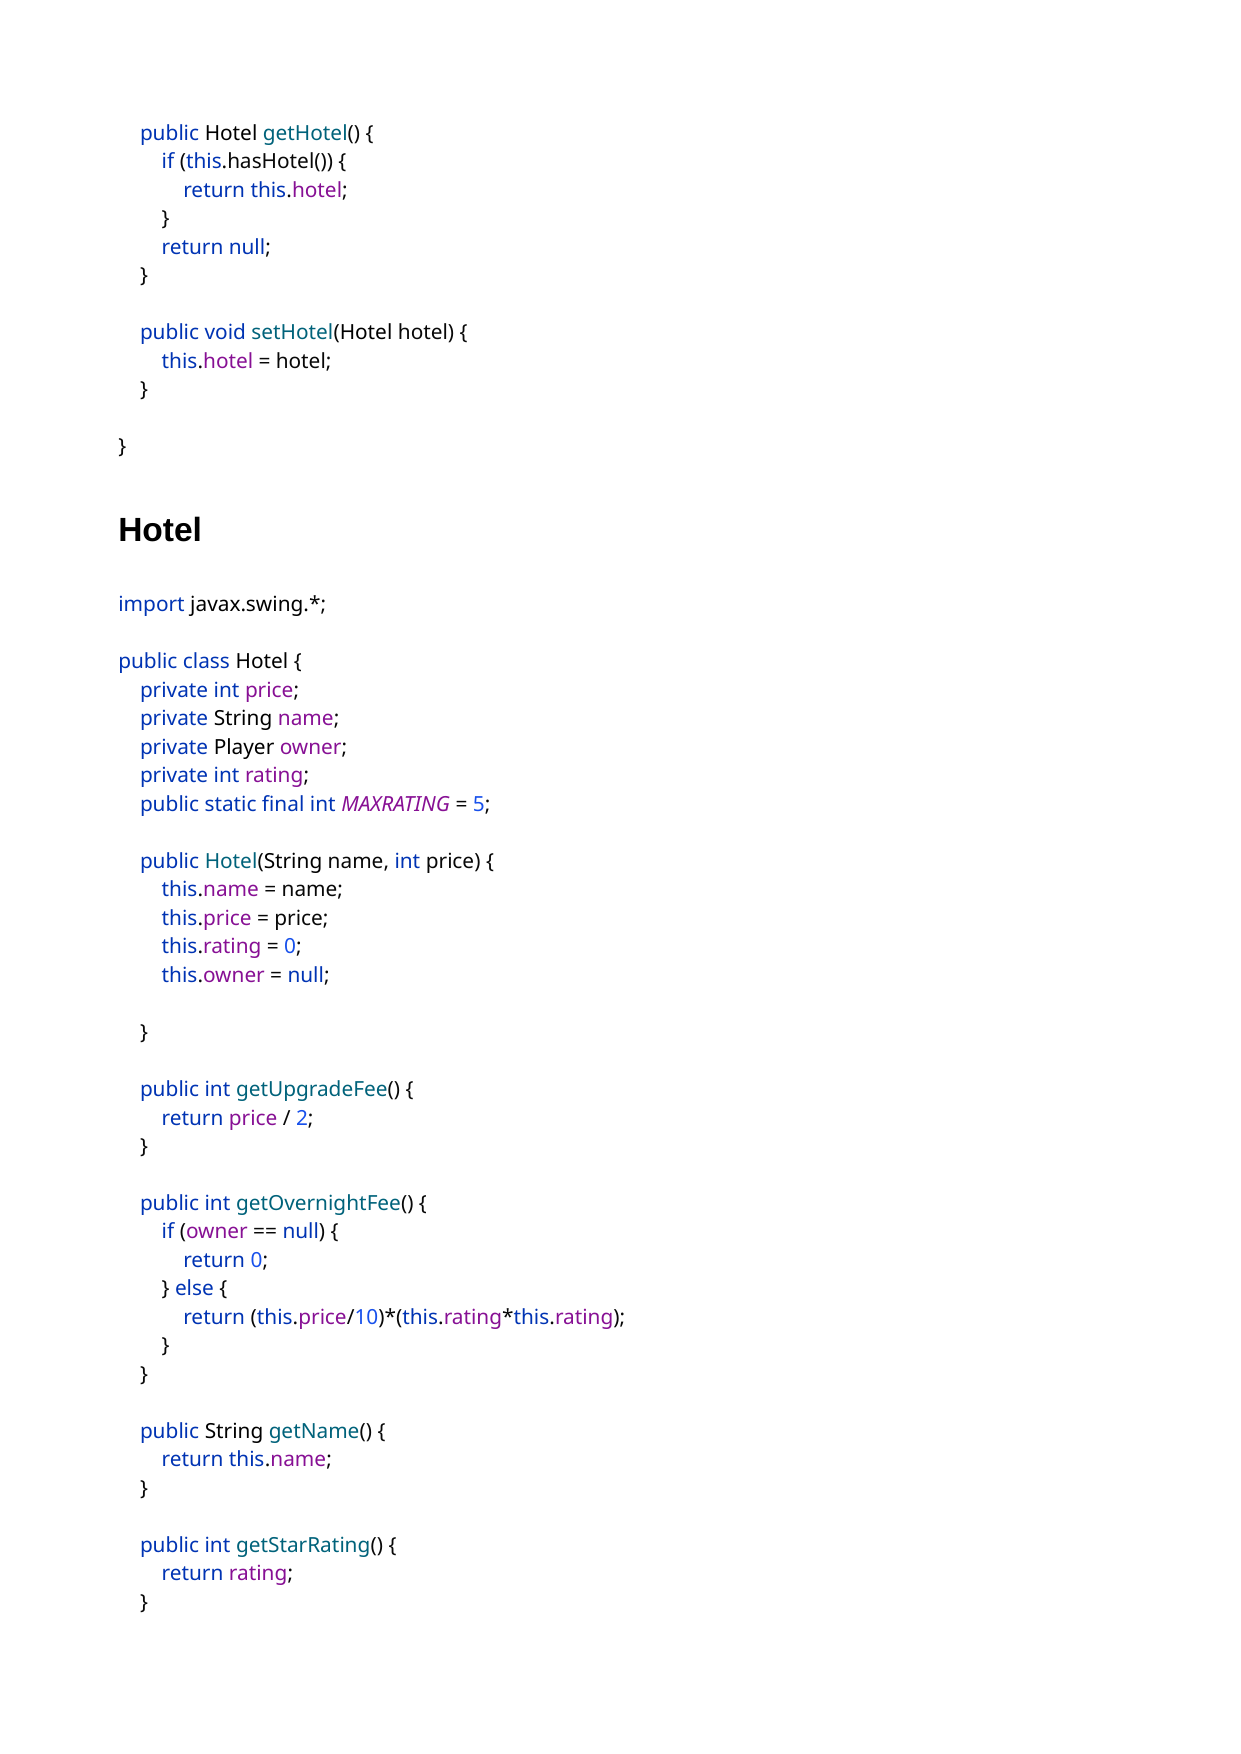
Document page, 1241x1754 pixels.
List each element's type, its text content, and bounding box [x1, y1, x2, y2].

text import javax.swing.*; public class Hotel { private int price; private String name; private Player owner; private int rating; public static final int MAXRATING = 5; public Hotel(String name, int price) { this.name = name; this.price = price; this.rating = 0; this.owner = null; } public int getUpgradeFee() { return price / 2; } public int getOvernightFee() { if (owner == null) { return 0; } else { return (this.price/10)*(this.rating*this.rating); } } public String getName() { return this.name; } public int getStarRating() { return rating; } [118, 589, 1122, 1615]
text public Hotel getHotel() { if (this.hasHotel()) { return this.hotel; } return null; } public void setHotel(Hotel hotel) { this.hotel = hotel; } } [118, 118, 1122, 489]
subtitle Hotel [118, 509, 1122, 548]
